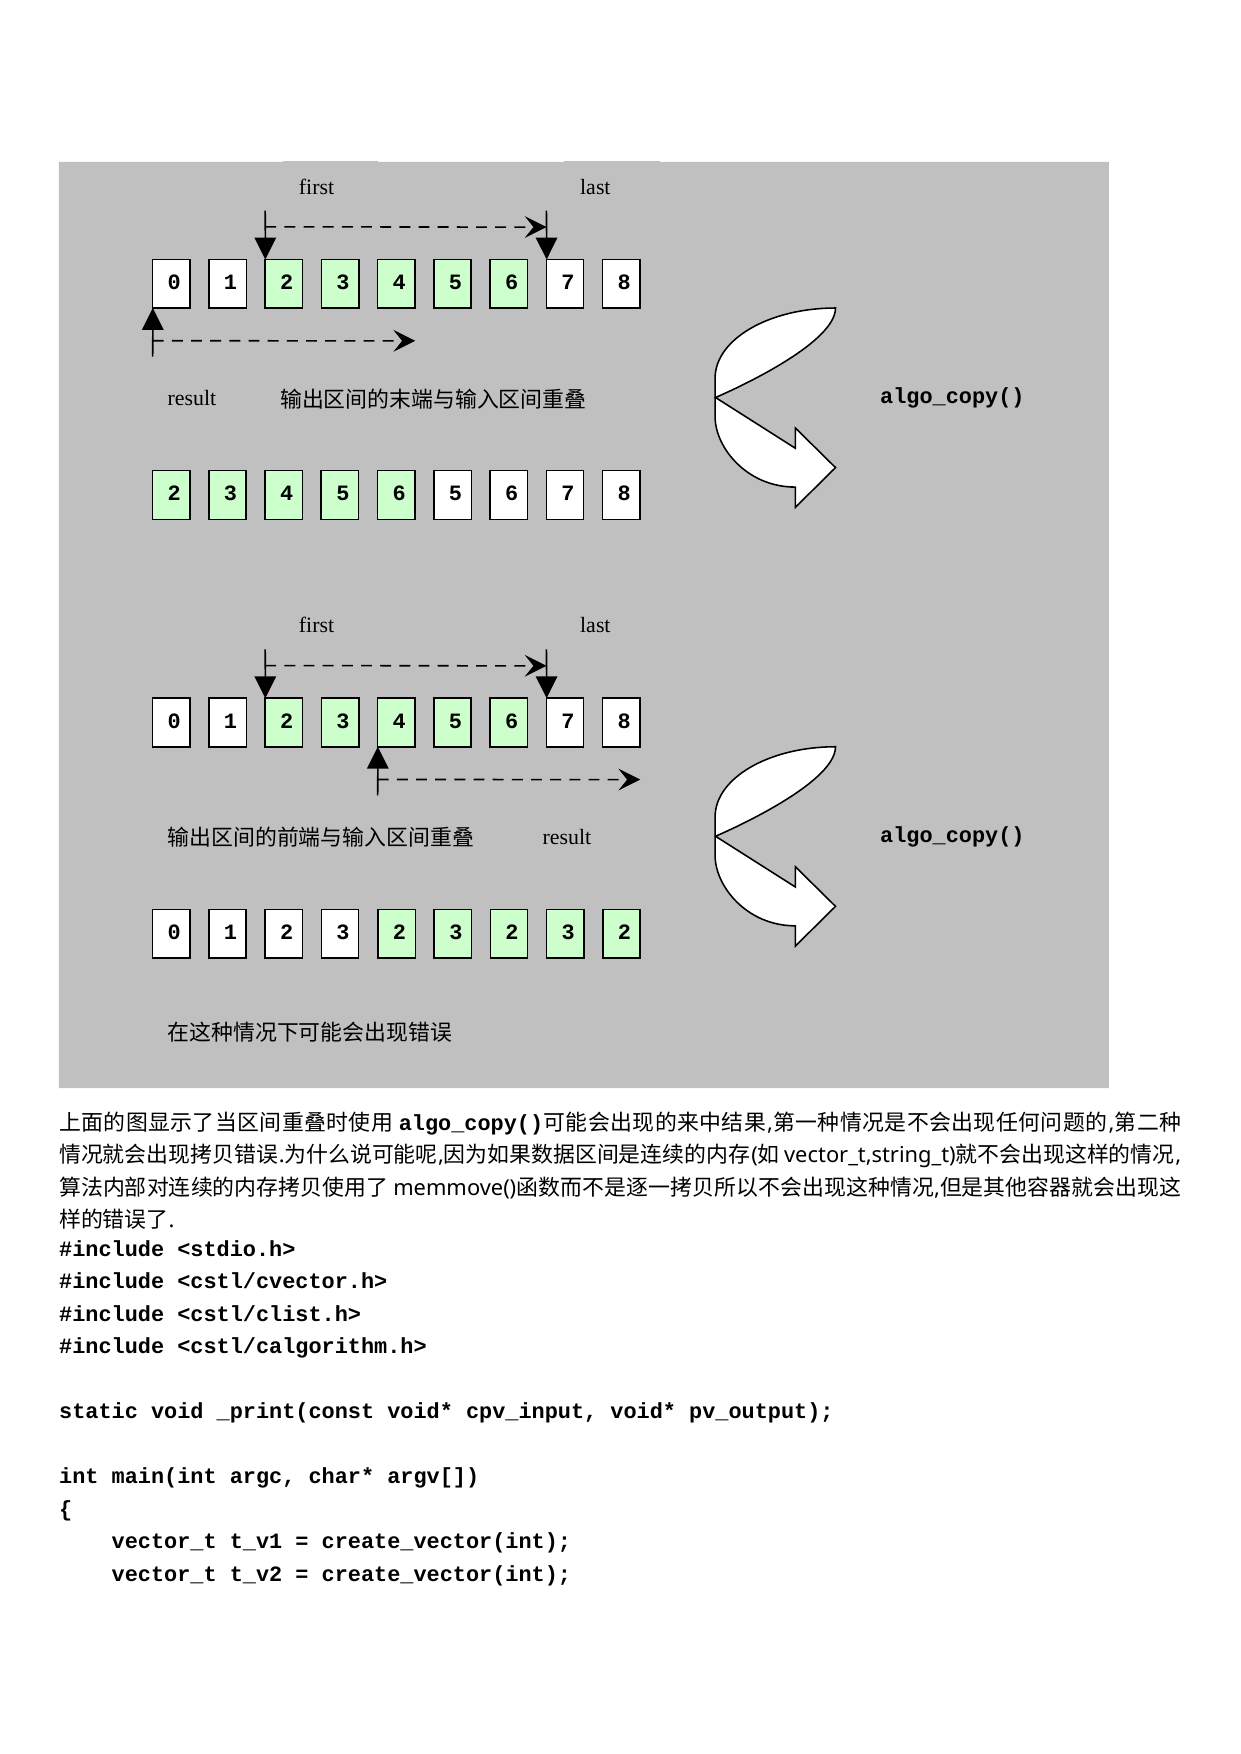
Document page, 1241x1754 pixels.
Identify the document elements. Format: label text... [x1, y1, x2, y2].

text vector_t t_v2 = create_vector(int); [59, 1559, 1181, 1592]
text static void _print(const void* cpv_input, void* pv_output); [59, 1397, 1181, 1429]
text { [59, 1494, 1181, 1527]
text int main(int argc, char* argv[]) [59, 1462, 1181, 1494]
text #include <cstl/calgorithm.h> [59, 1332, 1181, 1364]
text #include <cstl/clist.h> [59, 1299, 1181, 1332]
text 上面的图显示了当区间重叠时使用algo_copy()可能会出现的来中结果,第一种情况是不会出现任何问题的,第二种情况就会出现拷贝错误.为什么说可能呢,因为如果数据区间是连续的内存(如vector_t,string_t)就不会出现这样的情况,算法内部对连续的内存拷贝使用了memmove()函数而不是逐一拷贝所以不会出现这种情况,但是其他容器就会出现这样的错误了. [59, 1104, 1181, 1234]
text vector_t t_v1 = create_vector(int); [59, 1527, 1181, 1559]
text #include <cstl/cvector.h> [59, 1267, 1181, 1299]
text #include <stdio.h> [59, 1234, 1181, 1267]
